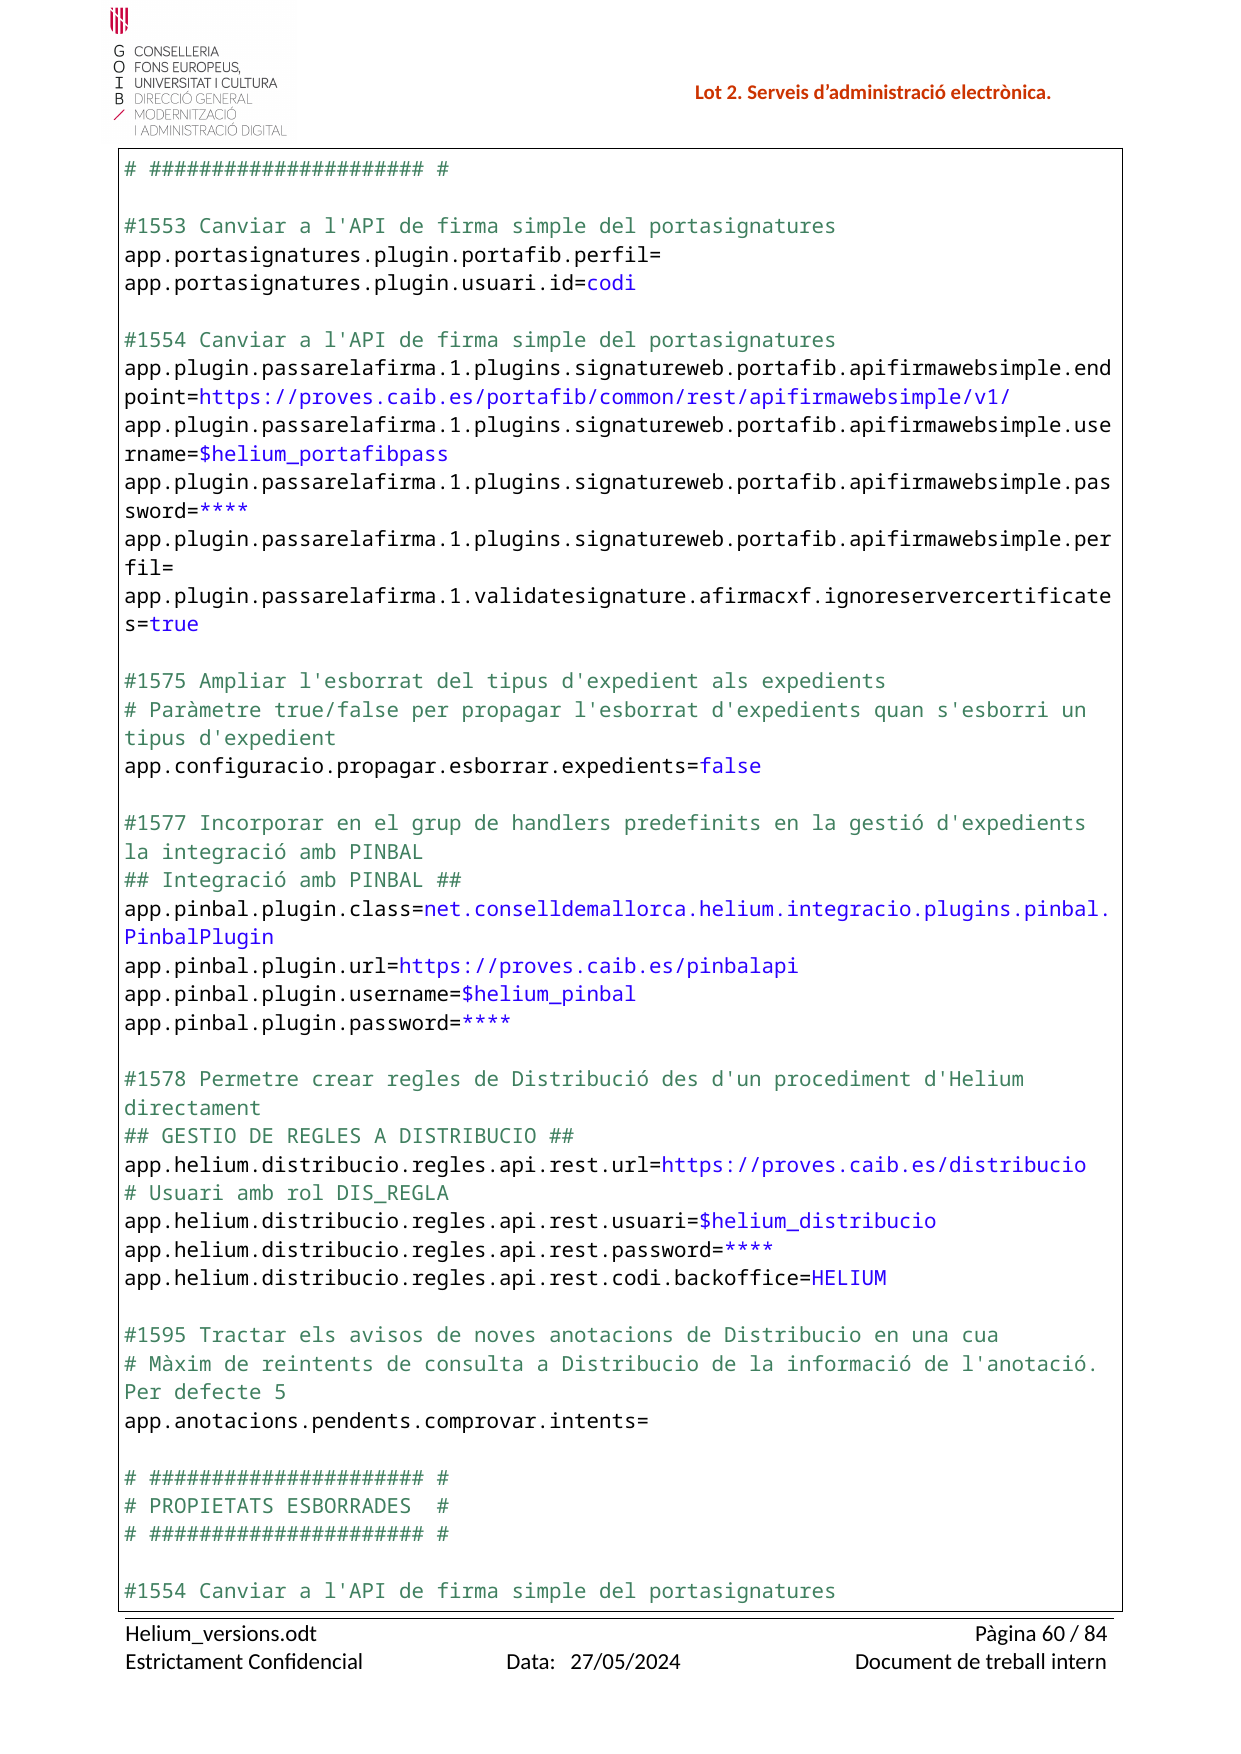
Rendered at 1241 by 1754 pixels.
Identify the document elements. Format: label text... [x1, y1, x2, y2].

table_header # ###################### # #1553 Canviar a l'API de firma simple del portasignatures app.portasignatures.plugin.portafib.perfil= app.portasignatures.plugin.usuari.id=codi #1554 Canviar a l'API de firma simple del portasignatures app.plugin.passarelafirma.1.plugins.signatureweb.portafib.apifirmawebsimple.endpoint=https://proves.caib.es/portafib/common/rest/apifirmawebsimple/v1/ app.plugin.passarelafirma.1.plugins.signatureweb.portafib.apifirmawebsimple.username=$helium_portafibpass app.plugin.passarelafirma.1.plugins.signatureweb.portafib.apifirmawebsimple.password=**** app.plugin.passarelafirma.1.plugins.signatureweb.portafib.apifirmawebsimple.perfil= app.plugin.passarelafirma.1.validatesignature.afirmacxf.ignoreservercertificates=true #1575 Ampliar l'esborrat del tipus d'expedient als expedients # Paràmetre true/false per propagar l'esborrat d'expedients quan s'esborri un tipus d'expedient app.configuracio.propagar.esborrar.expedients=false #1577 Incorporar en el grup de handlers predefinits en la gestió d'expedients la integració amb PINBAL ## Integració amb PINBAL ## app.pinbal.plugin.class=net.conselldemallorca.helium.integracio.plugins.pinbal.PinbalPlugin app.pinbal.plugin.url=https://proves.caib.es/pinbalapi app.pinbal.plugin.username=$helium_pinbal app.pinbal.plugin.password=**** #1578 Permetre crear regles de Distribució des d'un procediment d'Helium directament ## GESTIO DE REGLES A DISTRIBUCIO ## app.helium.distribucio.regles.api.rest.url=https://proves.caib.es/distribucio # Usuari amb rol DIS_REGLA app.helium.distribucio.regles.api.rest.usuari=$helium_distribucio app.helium.distribucio.regles.api.rest.password=**** app.helium.distribucio.regles.api.rest.codi.backoffice=HELIUM #1595 Tractar els avisos de noves anotacions de Distribucio en una cua # Màxim de reintents de consulta a Distribucio de la informació de l'anotació. Per defecte 5 app.anotacions.pendents.comprovar.intents= # ###################### # # PROPIETATS ESBORRADES # # ###################### # #1554 Canviar a l'API de firma simple del portasignatures [119, 149, 1122, 1611]
picture [100, 0, 297, 144]
